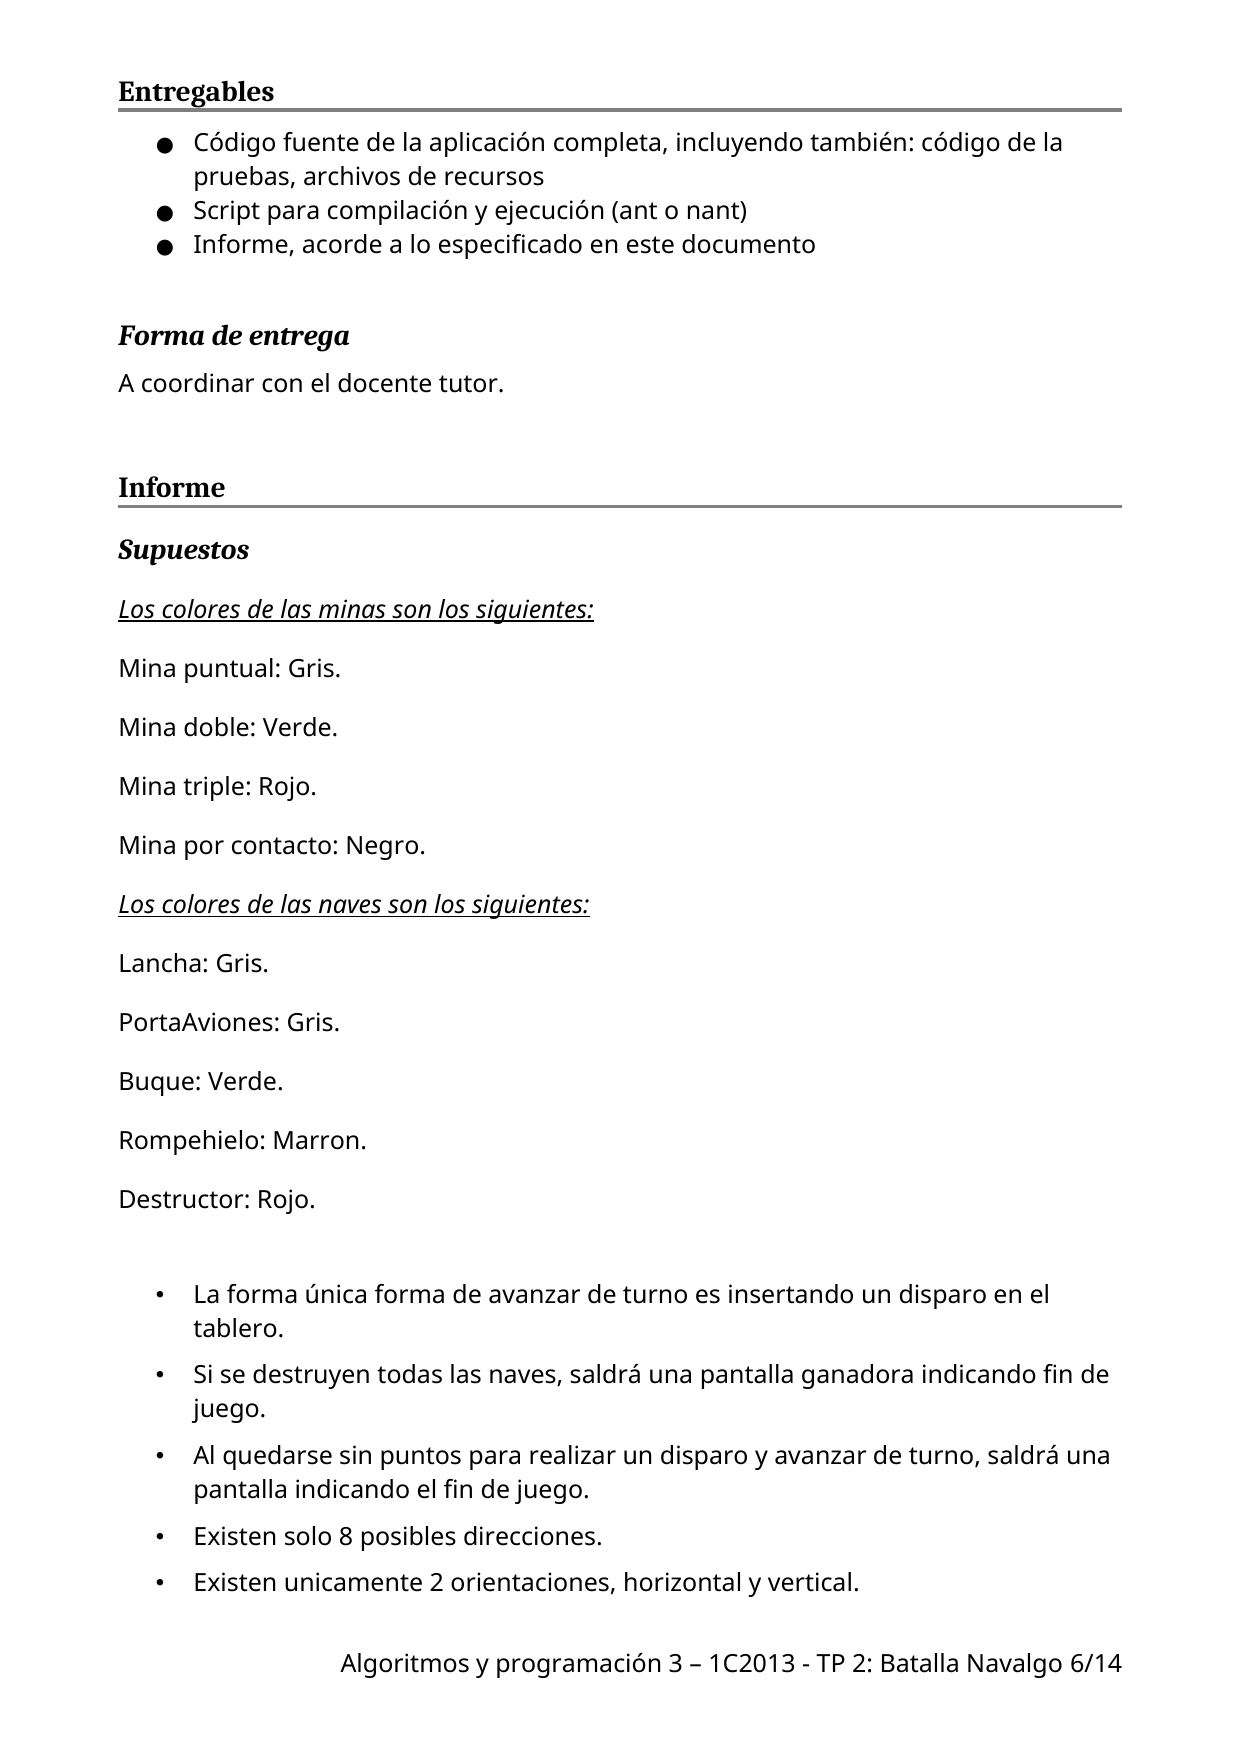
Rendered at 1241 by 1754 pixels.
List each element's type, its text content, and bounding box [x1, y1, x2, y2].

text Los colores de las minas son los siguientes: [118, 591, 1122, 625]
subtitle Informe [118, 471, 1122, 505]
text Los colores de las naves son los siguientes: [118, 887, 1122, 921]
list Script para compilación y ejecución (ant o nant) [156, 192, 1122, 226]
text Destructor: Rojo. [118, 1182, 1122, 1216]
text Mina triple: Rojo. [118, 768, 1122, 803]
text PortaAviones: Gris. [118, 1005, 1122, 1039]
text A coordinar con el docente tutor. [118, 366, 1122, 399]
text Rompehielo: Marron. [118, 1123, 1122, 1157]
list Al quedarse sin puntos para realizar un disparo y avanzar de turno, saldrá una pantalla indicando el fin de juego. [156, 1438, 1122, 1506]
list Informe, acorde a lo especificado en este documento [156, 226, 1122, 260]
text Mina puntual: Gris. [118, 650, 1122, 684]
text Mina doble: Verde. [118, 709, 1122, 743]
list Código fuente de la aplicación completa, incluyendo también: código de la pruebas, archivos de recursos [156, 124, 1122, 192]
list Si se destruyen todas las naves, saldrá una pantalla ganadora indicando fin de juego. [156, 1357, 1122, 1425]
subtitle Forma de entrega [118, 319, 1122, 353]
subtitle Entregables [118, 75, 1122, 108]
list Existen solo 8 posibles direcciones. [156, 1518, 1122, 1552]
text Lancha: Gris. [118, 946, 1122, 980]
text Buque: Verde. [118, 1064, 1122, 1098]
subtitle Supuestos [118, 533, 1122, 566]
text Mina por contacto: Negro. [118, 828, 1122, 862]
list Existen unicamente 2 orientaciones, horizontal y vertical. [156, 1565, 1122, 1599]
list La forma única forma de avanzar de turno es insertando un disparo en el tablero. [156, 1276, 1122, 1344]
